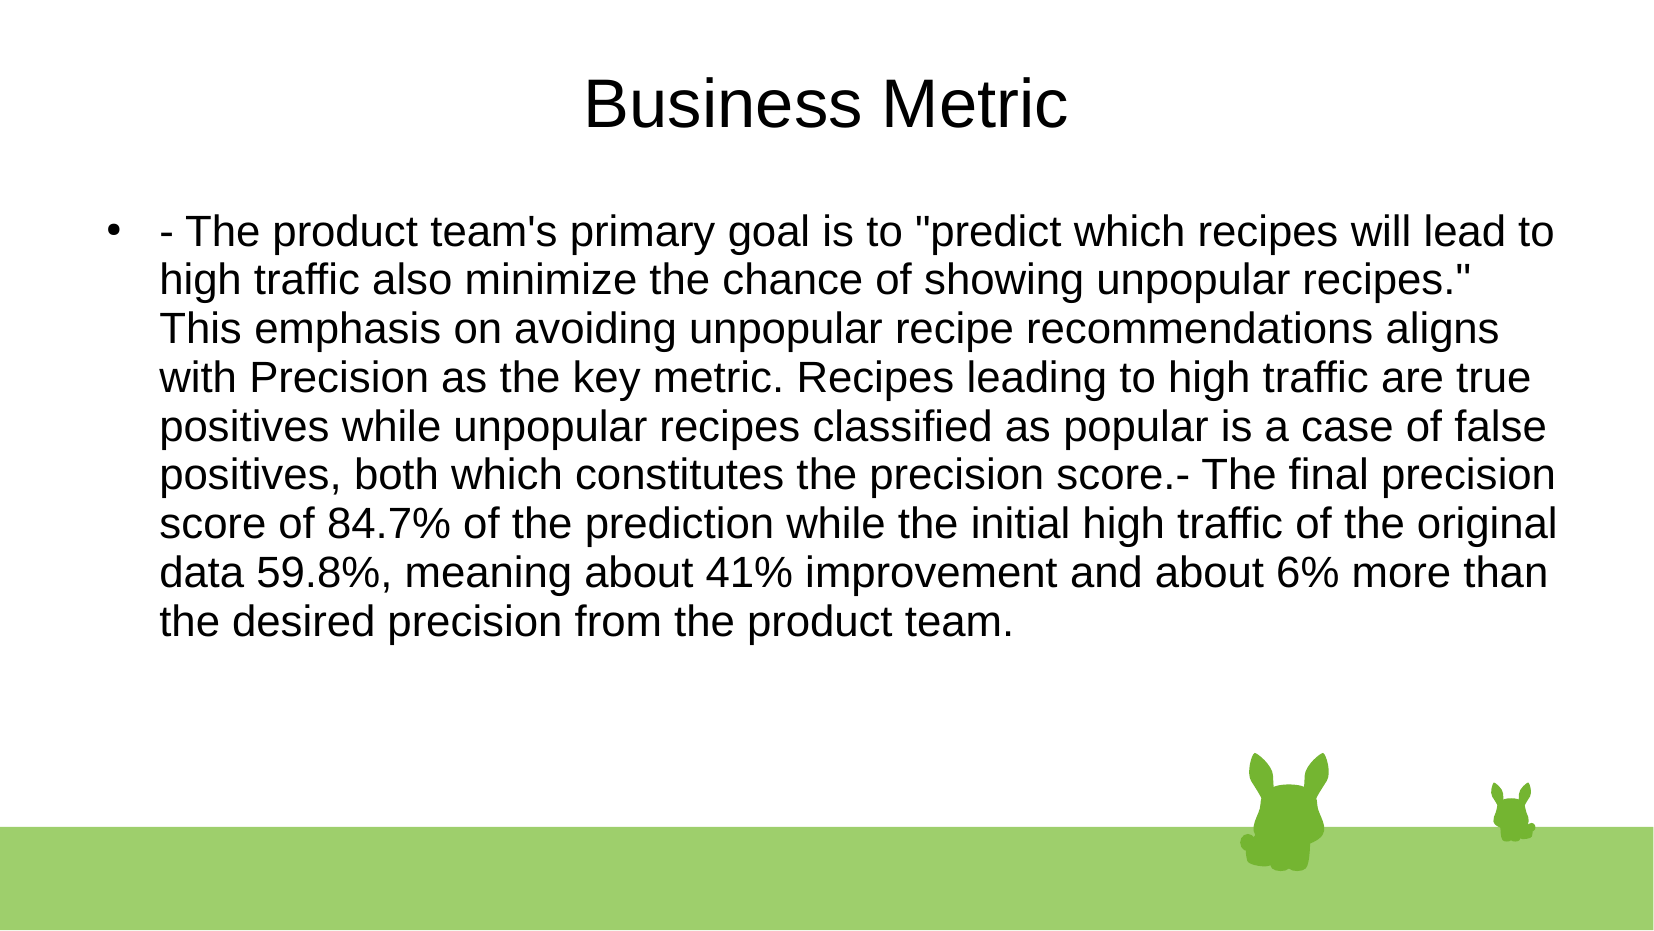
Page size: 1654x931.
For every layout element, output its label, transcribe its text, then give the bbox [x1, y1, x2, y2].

list - The product team's primary goal is to "predict which recipes will lead to high traffic also minimize the chance of showing unpopular recipes." This emphasis on avoiding unpopular recipe recommendations aligns with Precision as the key metric. Recipes leading to high traffic are true positives while unpopular recipes classified as popular is a case of false positives, both which constitutes the precision score.- The final precision score of 84.7% of the prediction while the initial high traffic of the original data 59.8%, meaning about 41% improvement and about 6% more than the desired precision from the product team. [88, 206, 1565, 739]
title Business Metric [88, 29, 1565, 178]
